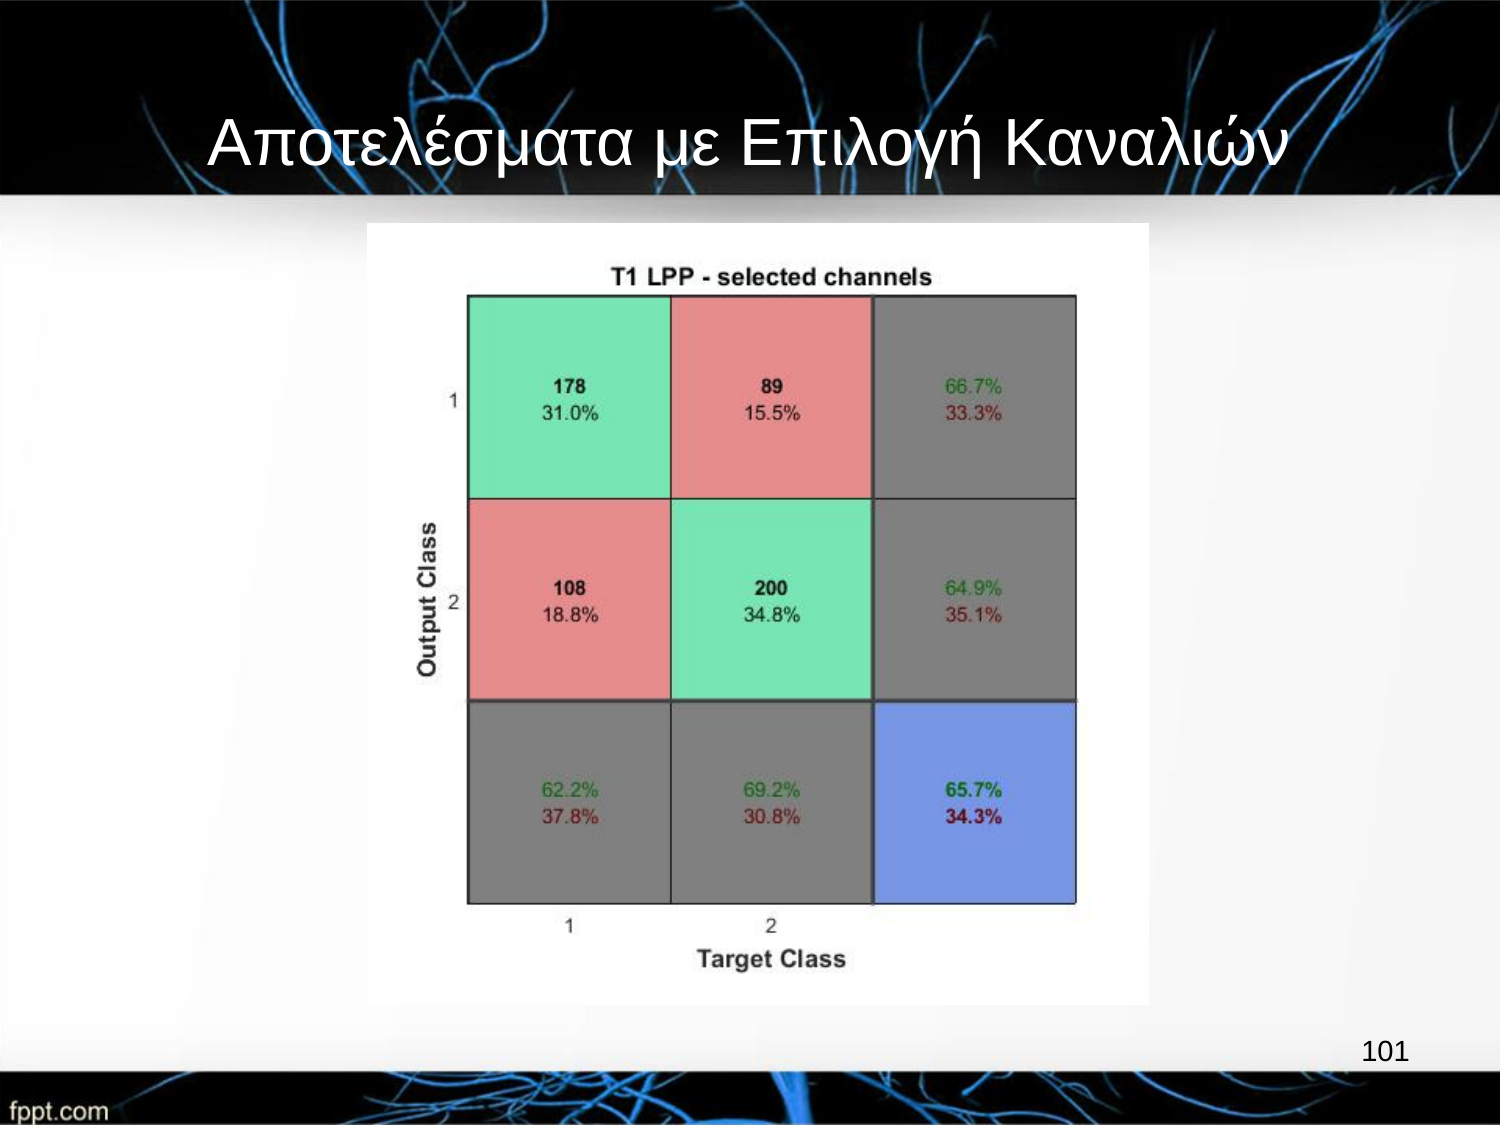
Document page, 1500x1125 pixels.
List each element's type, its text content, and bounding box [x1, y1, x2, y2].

title Αποτελέσματα με Επιλογή Καναλιών [75, 45, 1425, 233]
picture [0, 0, 1500, 1125]
